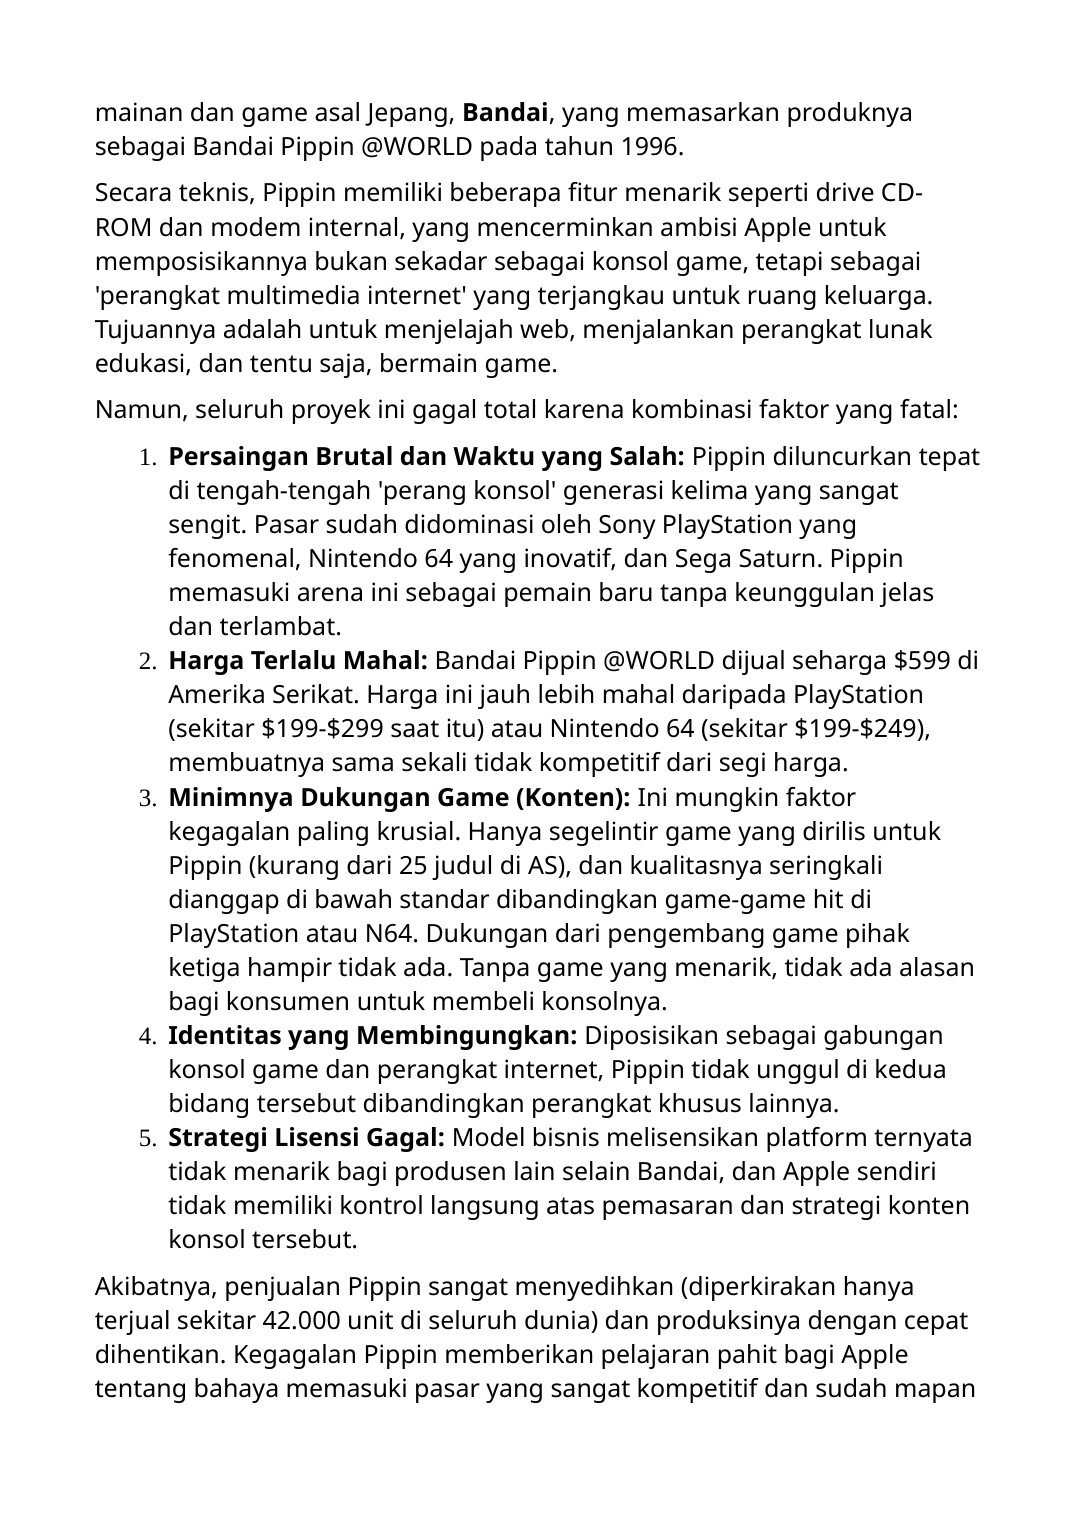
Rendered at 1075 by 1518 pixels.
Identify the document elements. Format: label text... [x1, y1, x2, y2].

list Minimnya Dukungan Game (Konten): Ini mungkin faktor kegagalan paling krusial. Hanya segelintir game yang dirilis untuk Pippin (kurang dari 25 judul di AS), dan kualitasnya seringkali dianggap di bawah standar dibandingkan game-game hit di PlayStation atau N64. Dukungan dari pengembang game pihak ketiga hampir tidak ada. Tanpa game yang menarik, tidak ada alasan bagi konsumen untuk membeli konsolnya. [139, 779, 980, 1018]
text Secara teknis, Pippin memiliki beberapa fitur menarik seperti drive CD-ROM dan modem internal, yang mencerminkan ambisi Apple untuk memposisikannya bukan sekadar sebagai konsol game, tetapi sebagai 'perangkat multimedia internet' yang terjangkau untuk ruang keluarga. Tujuannya adalah untuk menjelajah web, menjalankan perangkat lunak edukasi, dan tentu saja, bermain game. [94, 175, 980, 379]
list Strategi Lisensi Gagal: Model bisnis melisensikan platform ternyata tidak menarik bagi produsen lain selain Bandai, dan Apple sendiri tidak memiliki kontrol langsung atas pemasaran dan strategi konten konsol tersebut. [139, 1120, 980, 1256]
list Identitas yang Membingungkan: Diposisikan sebagai gabungan konsol game dan perangkat internet, Pippin tidak unggul di kedua bidang tersebut dibandingkan perangkat khusus lainnya. [139, 1018, 980, 1120]
list Harga Terlalu Mahal: Bandai Pippin @WORLD dijual seharga $599 di Amerika Serikat. Harga ini jauh lebih mahal daripada PlayStation (sekitar $199-$299 saat itu) atau Nintendo 64 (sekitar $199-$249), membuatnya sama sekali tidak kompetitif dari segi harga. [139, 643, 980, 779]
text Namun, seluruh proyek ini gagal total karena kombinasi faktor yang fatal: [94, 392, 980, 426]
list Persaingan Brutal dan Waktu yang Salah: Pippin diluncurkan tepat di tengah-tengah 'perang konsol' generasi kelima yang sangat sengit. Pasar sudah didominasi oleh Sony PlayStation yang fenomenal, Nintendo 64 yang inovatif, dan Sega Saturn. Pippin memasuki arena ini sebagai pemain baru tanpa keunggulan jelas dan terlambat. [139, 438, 980, 643]
text mainan dan game asal Jepang, Bandai, yang memasarkan produknya sebagai Bandai Pippin @WORLD pada tahun 1996. [94, 94, 980, 163]
text Akibatnya, penjualan Pippin sangat menyedihkan (diperkirakan hanya terjual sekitar 42.000 unit di seluruh dunia) dan produksinya dengan cepat dihentikan. Kegagalan Pippin memberikan pelajaran pahit bagi Apple tentang bahaya memasuki pasar yang sangat kompetitif dan sudah mapan [94, 1268, 980, 1405]
